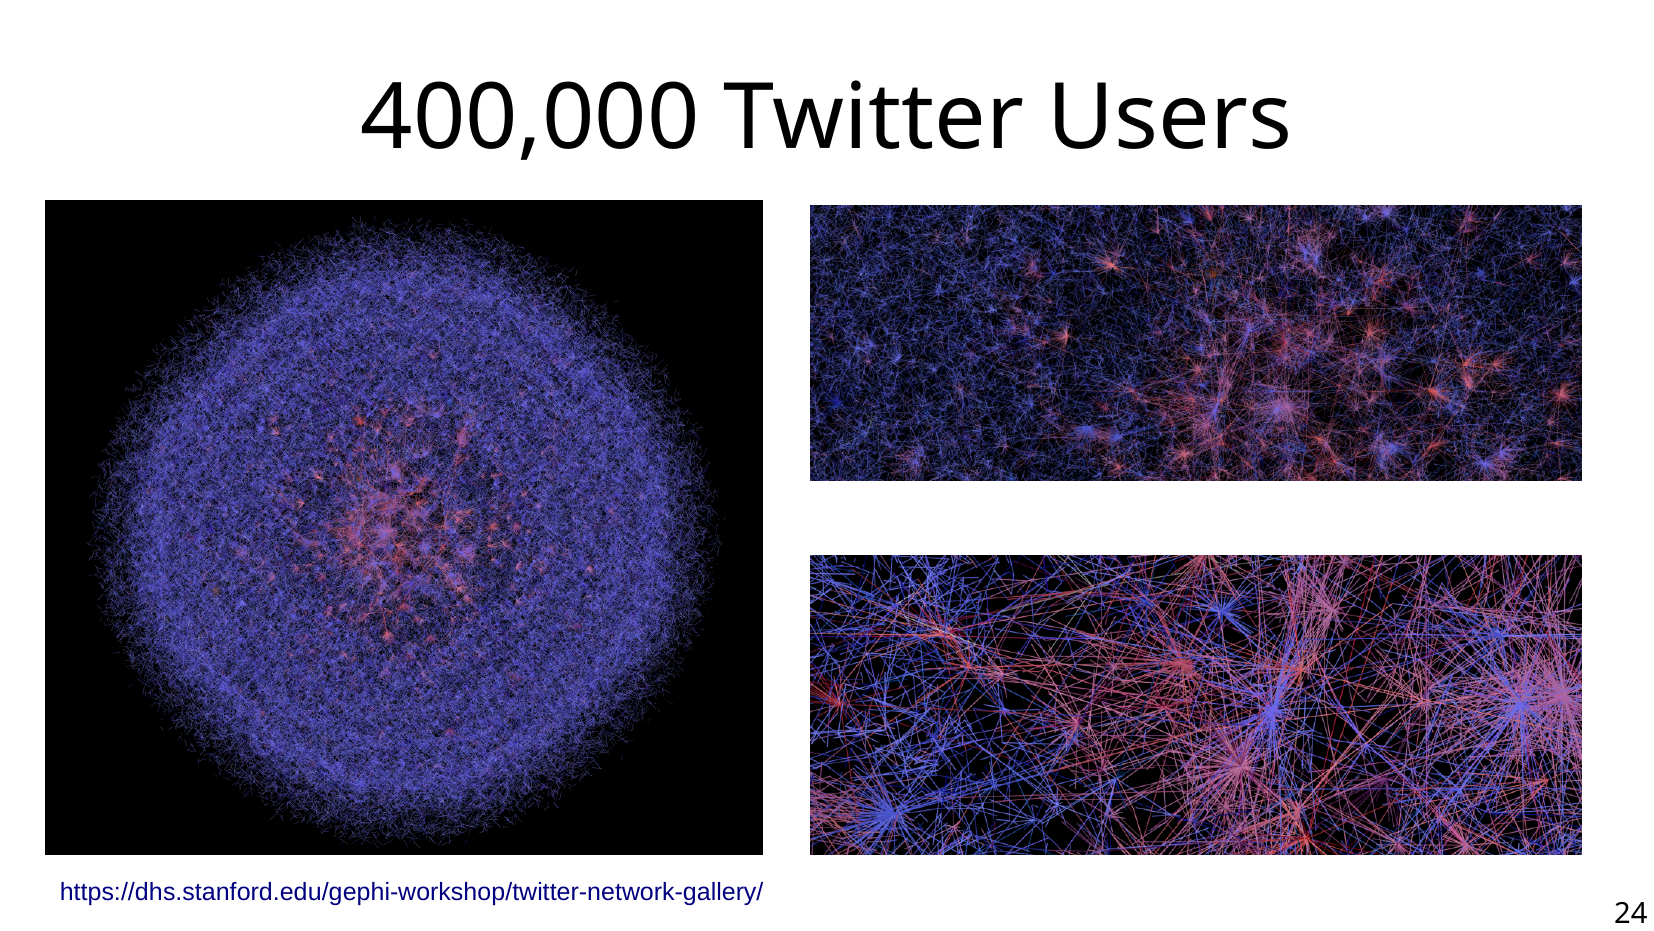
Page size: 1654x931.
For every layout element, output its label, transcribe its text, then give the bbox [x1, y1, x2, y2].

picture [810, 205, 1582, 481]
picture [45, 200, 763, 856]
text_box https://dhs.stanford.edu/gephi-workshop/twitter-network-gallery/ [45, 870, 1128, 921]
title 400,000 Twitter Users [82, 1, 1571, 226]
picture [810, 555, 1582, 856]
